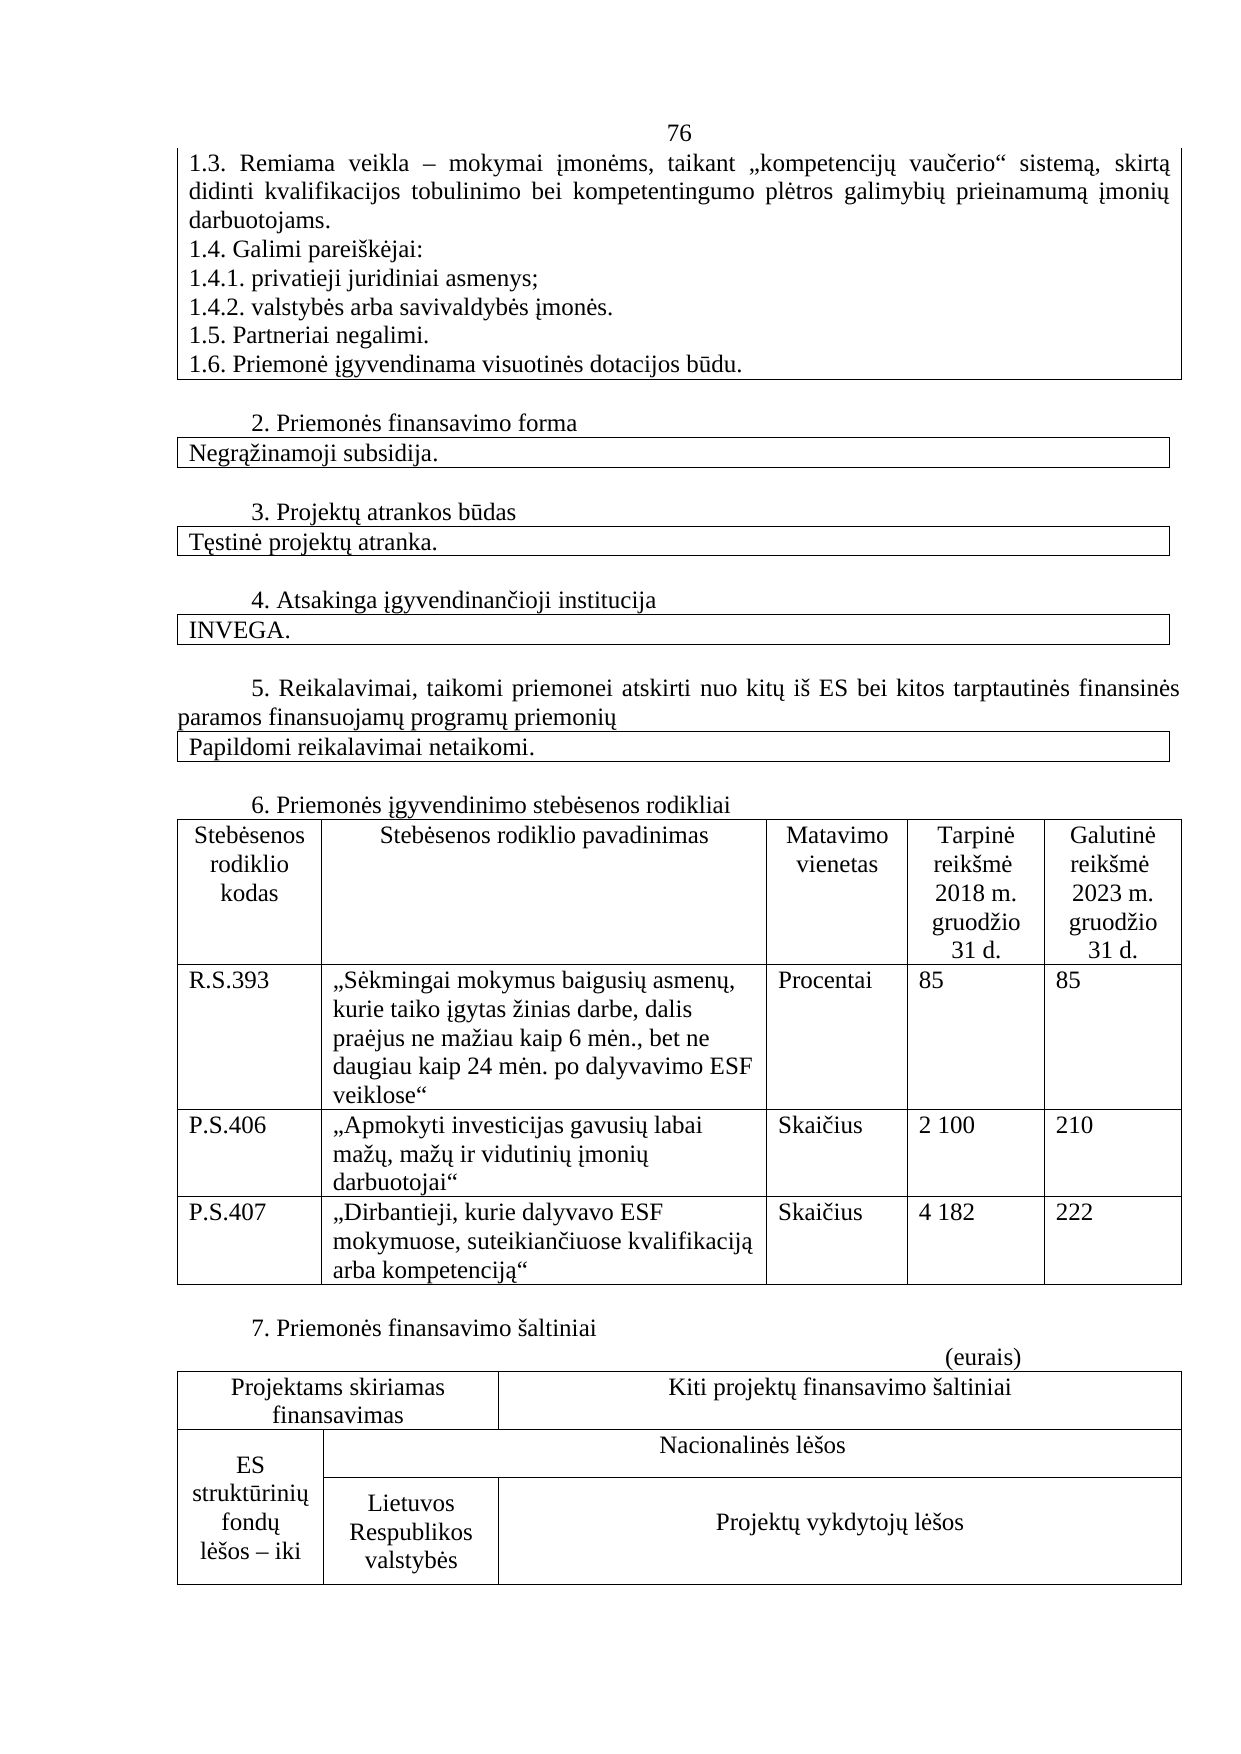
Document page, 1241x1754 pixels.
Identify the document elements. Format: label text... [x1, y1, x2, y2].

table_header Stebėsenos rodiklio pavadinimas [322, 820, 766, 964]
table_cell Lietuvos Respublikos valstybės [324, 1478, 498, 1584]
table_header Galutinė reikšmė 2023 m. gruodžio 31 d. [1045, 820, 1181, 964]
table_cell Projektų vykdytojų lėšos [499, 1478, 1181, 1584]
table_cell „Sėkmingai mokymus baigusių asmenų, kurie taiko įgytas žinias darbe, dalis praėjus ne mažiau kaip 6 mėn., bet ne daugiau kaip 24 mėn. po dalyvavimo ESF veiklose“ [322, 965, 766, 1109]
text 3. Projektų atrankos būdas [177, 497, 1181, 526]
text (eurais) [177, 1342, 1181, 1371]
table_cell ES struktūrinių fondų lėšos – iki [178, 1430, 323, 1584]
table_cell Procentai [767, 965, 907, 1109]
table_cell 2 100 [908, 1110, 1044, 1196]
text 5. Reikalavimai, taikomi priemonei atskirti nuo kitų iš ES bei kitos tarptautinės finansinės paramos finansuojamų programų priemonių [177, 673, 1181, 731]
table_cell 210 [1045, 1110, 1181, 1196]
table_header INVEGA. [178, 615, 1169, 644]
table_cell 85 [908, 965, 1044, 1109]
table_cell Skaičius [767, 1197, 907, 1283]
table_cell „Apmokyti investicijas gavusių labai mažų, mažų ir vidutinių įmonių darbuotojai“ [322, 1110, 766, 1196]
table_header Papildomi reikalavimai netaikomi. [178, 732, 1169, 761]
table_cell R.S.393 [178, 965, 321, 1109]
table_cell P.S.407 [178, 1197, 321, 1283]
table_header Stebėsenos rodiklio kodas [178, 820, 321, 964]
table_cell „Dirbantieji, kurie dalyvavo ESF mokymuose, suteikiančiuose kvalifikaciją arba kompetenciją“ [322, 1197, 766, 1283]
table_header Matavimo vienetas [767, 820, 907, 964]
table_header Projektams skiriamas finansavimas [178, 1372, 498, 1429]
table_cell 4 182 [908, 1197, 1044, 1283]
table_cell 85 [1045, 965, 1181, 1109]
table_header Tęstinė projektų atranka. [178, 527, 1169, 555]
text 2. Priemonės finansavimo forma [177, 408, 1181, 437]
table_cell Nacionalinės lėšos [324, 1430, 1181, 1477]
table_cell Skaičius [767, 1110, 907, 1196]
table_header Negrąžinamoji subsidija. [178, 438, 1169, 467]
table_cell P.S.406 [178, 1110, 321, 1196]
table_header Tarpinė reikšmė 2018 m. gruodžio 31 d. [908, 820, 1044, 964]
table_cell 222 [1045, 1197, 1181, 1283]
text 6. Priemonės įgyvendinimo stebėsenos rodikliai [177, 791, 1181, 819]
text 7. Priemonės finansavimo šaltiniai [177, 1313, 1181, 1342]
text 4. Atsakinga įgyvendinančioji institucija [177, 585, 1181, 614]
table_header Kiti projektų finansavimo šaltiniai [499, 1372, 1181, 1429]
table_cell 1.3. Remiama veikla – mokymai įmonėms, taikant „kompetencijų vaučerio“ sistemą, skirtą didinti kvalifikacijos tobulinimo bei kompetentingumo plėtros galimybių prieinamumą įmonių darbuotojams. [178, 148, 1181, 234]
table_cell 1.4. Galimi pareiškėjai: 1.4.1. privatieji juridiniai asmenys; 1.4.2. valstybės arba savivaldybės įmonės. 1.5. Partneriai negalimi. 1.6. Priemonė įgyvendinama visuotinės dotacijos būdu. [178, 234, 1181, 379]
